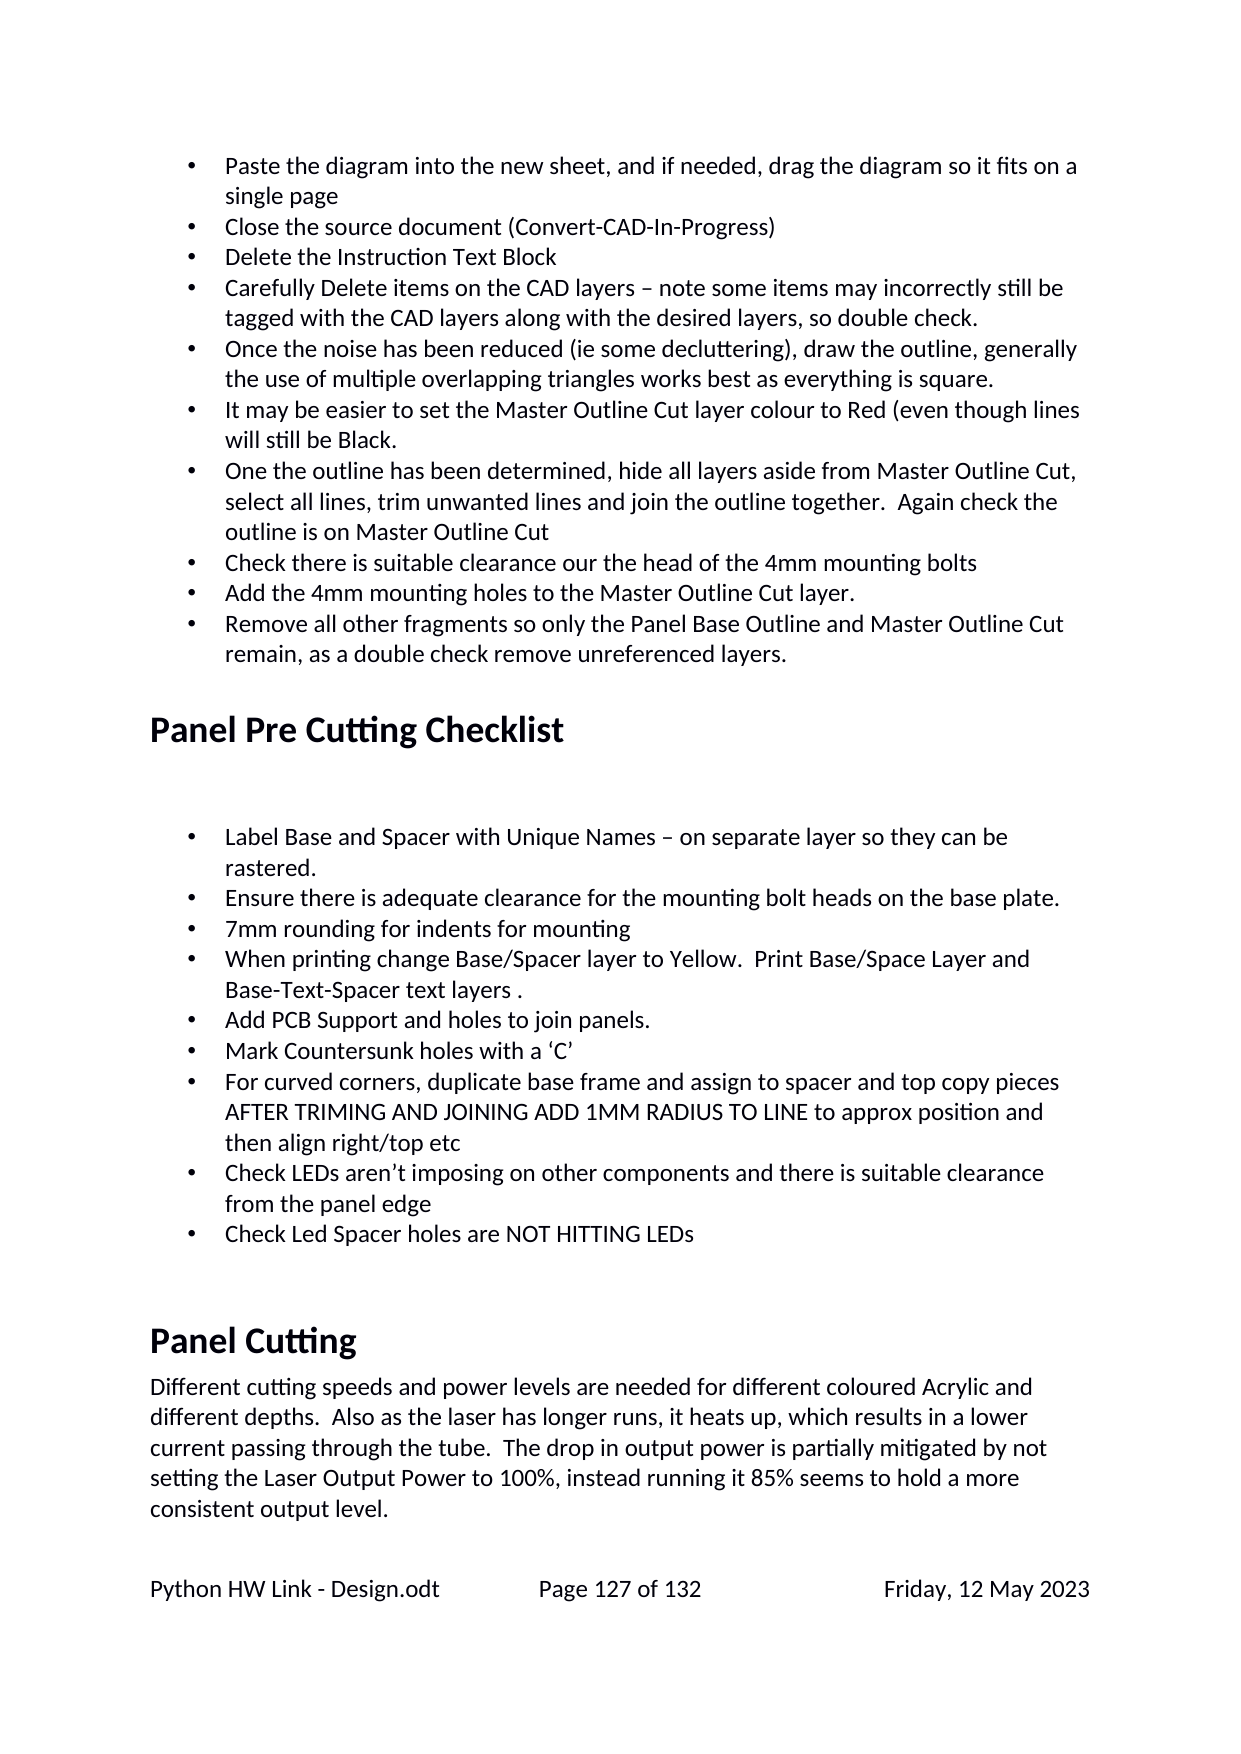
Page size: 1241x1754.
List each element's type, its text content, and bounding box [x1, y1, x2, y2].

list Remove all other fragments so only the Panel Base Outline and Master Outline Cut remain, as a double check remove unreferenced layers. [187, 608, 1090, 669]
list Paste the diagram into the new sheet, and if needed, drag the diagram so it fits on a single page [187, 150, 1090, 211]
list It may be easier to set the Master Outline Cut layer colour to Red (even though lines will still be Black. [187, 394, 1090, 455]
list One the outline has been determined, hide all layers aside from Master Outline Cut, select all lines, trim unwanted lines and join the outline together. Again check the outline is on Master Outline Cut [187, 455, 1090, 547]
list Check Led Spacer holes are NOT HITTING LEDs [187, 1218, 1090, 1249]
list For curved corners, duplicate base frame and assign to spacer and top copy pieces AFTER TRIMING AND JOINING ADD 1MM RADIUS TO LINE to approx position and then align right/top etc [187, 1066, 1090, 1157]
subtitle Panel Cutting [150, 1317, 1090, 1363]
list Add PCB Support and holes to join panels. [187, 1005, 1090, 1035]
list Label Base and Spacer with Unique Names – on separate layer so they can be rastered. [187, 822, 1090, 883]
subtitle Panel Pre Cutting Checklist [150, 706, 1090, 752]
list Carefully Delete items on the CAD layers – note some items may incorrectly still be tagged with the CAD layers along with the desired layers, so double check. [187, 272, 1090, 333]
list Mark Countersunk holes with a ‘C’ [187, 1035, 1090, 1066]
list Close the source document (Convert-CAD-In-Progress) [187, 211, 1090, 242]
list Ensure there is adequate clearance for the mounting bolt heads on the base plate. [187, 883, 1090, 913]
list Add the 4mm mounting holes to the Master Outline Cut layer. [187, 577, 1090, 608]
list Check LEDs aren’t imposing on other components and there is suitable clearance from the panel edge [187, 1157, 1090, 1218]
list Check there is suitable clearance our the head of the 4mm mounting bolts [187, 547, 1090, 577]
list When printing change Base/Spacer layer to Yellow. Print Base/Space Layer and Base-Text-Spacer text layers . [187, 944, 1090, 1005]
list 7mm rounding for indents for mounting [187, 913, 1090, 944]
list Once the noise has been reduced (ie some decluttering), draw the outline, generally the use of multiple overlapping triangles works best as everything is square. [187, 333, 1090, 394]
text Different cutting speeds and power levels are needed for different coloured Acrylic and different depths. Also as the laser has longer runs, it heats up, which results in a lower current passing through the tube. The drop in output power is partially mitigated by not setting the Laser Output Power to 100%, instead running it 85% seems to hold a more consistent output level. [150, 1371, 1090, 1524]
list Delete the Instruction Text Block [187, 242, 1090, 272]
